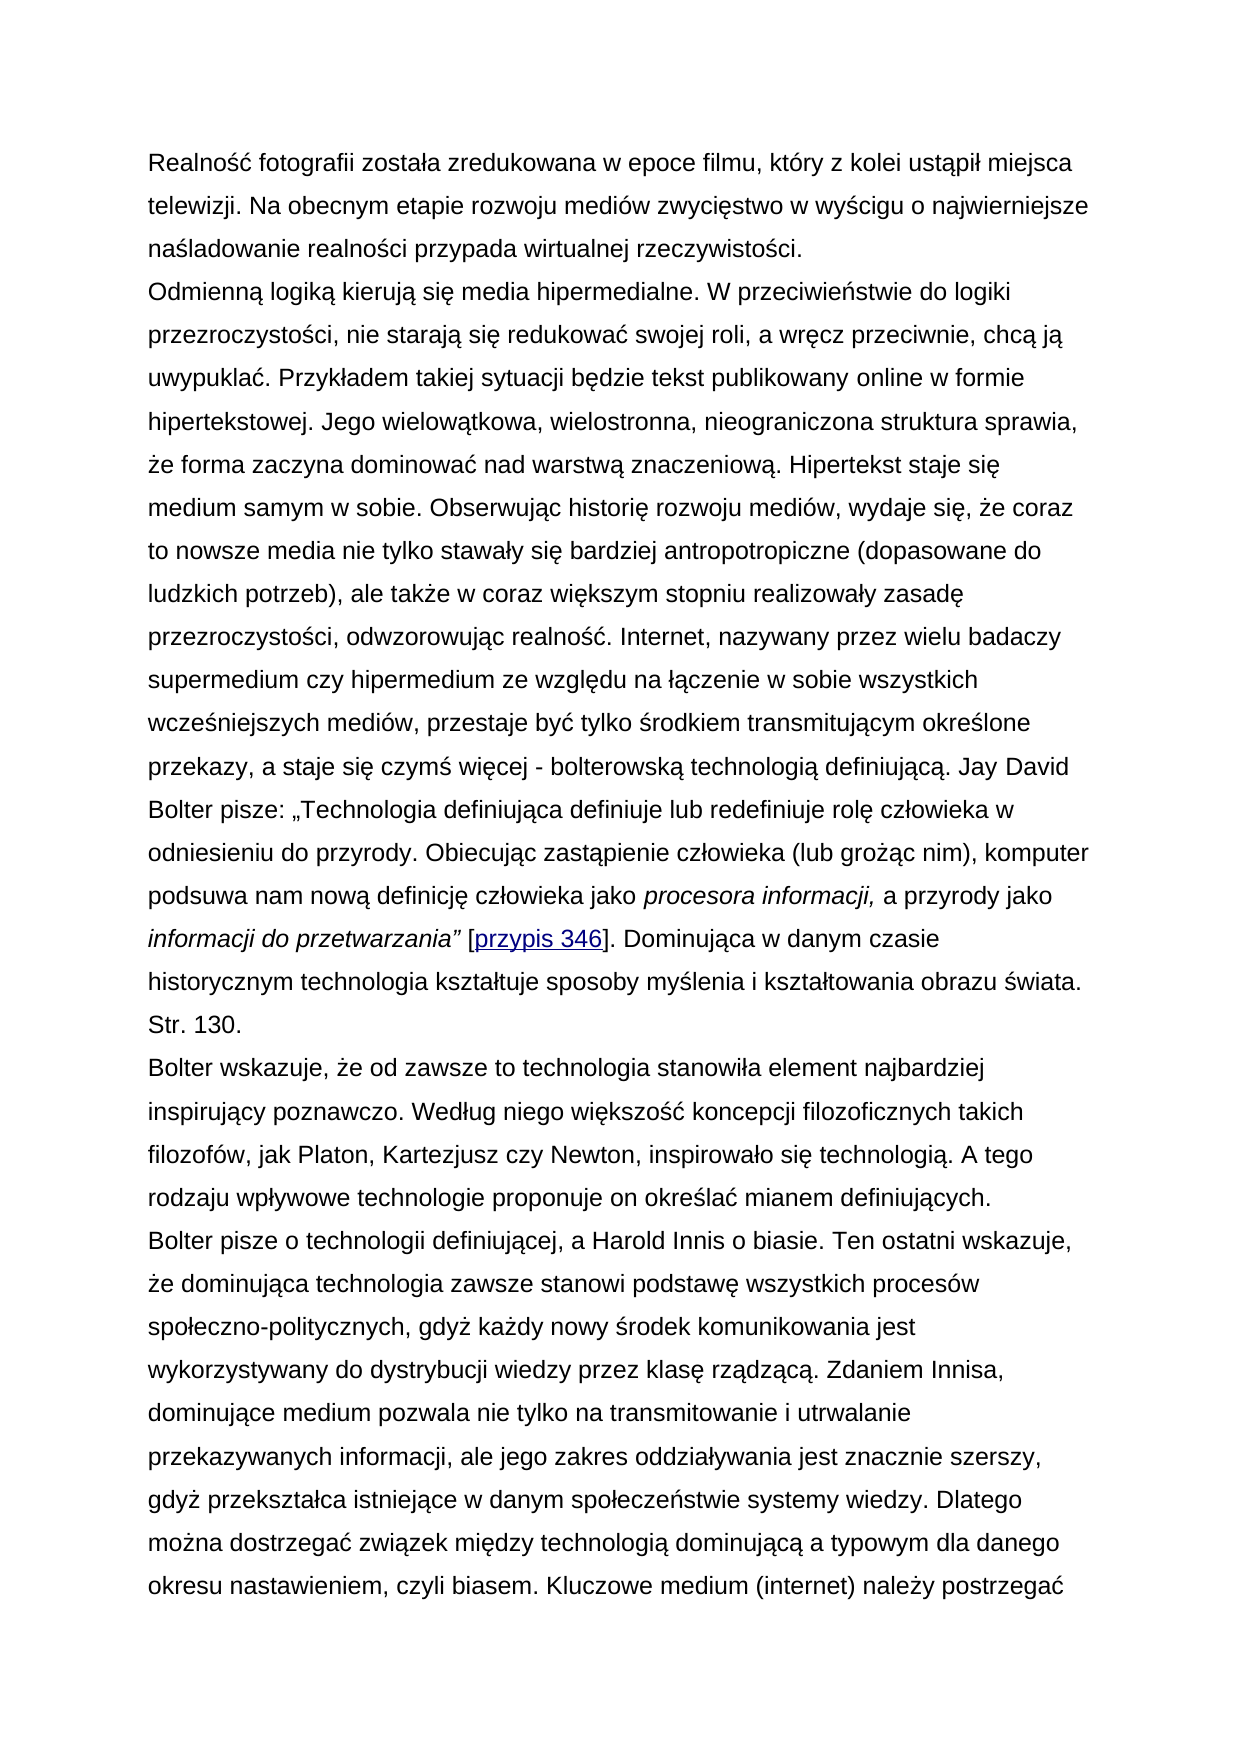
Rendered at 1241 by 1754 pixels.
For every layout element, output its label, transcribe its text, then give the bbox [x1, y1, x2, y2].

text Str. 130. [148, 1010, 1092, 1039]
text Realność fotografii została zredukowana w epoce filmu, który z kolei ustąpił miejsca telewizji. Na obecnym etapie rozwoju mediów zwycięstwo w wyścigu o najwierniejsze naśladowanie realności przypada wirtualnej rzeczywistości. [148, 148, 1092, 263]
text Bolter wskazuje, że od zawsze to technologia stanowiła element najbardziej inspirujący poznawczo. Według niego większość koncepcji filozoficznych takich filozofów, jak Platon, Kartezjusz czy Newton, inspirowało się technologią. A tego rodzaju wpływowe technologie proponuje on określać mianem definiujących. [148, 1053, 1092, 1211]
text Odmienną logiką kierują się media hipermedialne. W przeciwieństwie do logiki przezroczystości, nie starają się redukować swojej roli, a wręcz przeciwnie, chcą ją uwypuklać. Przykładem takiej sytuacji będzie tekst publikowany online w formie hipertekstowej. Jego wielowątkowa, wielostronna, nieograniczona struktura sprawia, że forma zaczyna dominować nad warstwą znaczeniową. Hipertekst staje się medium samym w sobie. Obserwując historię rozwoju mediów, wydaje się, że coraz to nowsze media nie tylko stawały się bardziej antropotropiczne (dopasowane do ludzkich potrzeb), ale także w coraz większym stopniu realizowały zasadę przezroczystości, odwzorowując realność. Internet, nazywany przez wielu badaczy supermedium czy hipermedium ze względu na łączenie w sobie wszystkich wcześniejszych mediów, przestaje być tylko środkiem transmitującym określone przekazy, a staje się czymś więcej - bolterowską technologią definiującą. Jay David Bolter pisze: „Technologia definiująca definiuje lub redefiniuje rolę człowieka w odniesieniu do przyrody. Obiecując zastąpienie człowieka (lub grożąc nim), komputer podsuwa nam nową definicję człowieka jako procesora informacji, a przyrody jako informacji do przetwarzania” [przypis 346]. Dominująca w danym czasie historycznym technologia kształtuje sposoby myślenia i kształtowania obrazu świata. [148, 277, 1092, 996]
text Bolter pisze o technologii definiującej, a Harold Innis o biasie. Ten ostatni wskazuje, że dominująca technologia zawsze stanowi podstawę wszystkich procesów społeczno-politycznych, gdyż każdy nowy środek komunikowania jest wykorzystywany do dystrybucji wiedzy przez klasę rządzącą. Zdaniem Innisa, dominujące medium pozwala nie tylko na transmitowanie i utrwalanie przekazywanych informacji, ale jego zakres oddziaływania jest znacznie szerszy, gdyż przekształca istniejące w danym społeczeństwie systemy wiedzy. Dlatego można dostrzegać związek między technologią dominującą a typowym dla danego okresu nastawieniem, czyli biasem. Kluczowe medium (internet) należy postrzegać [148, 1226, 1092, 1599]
